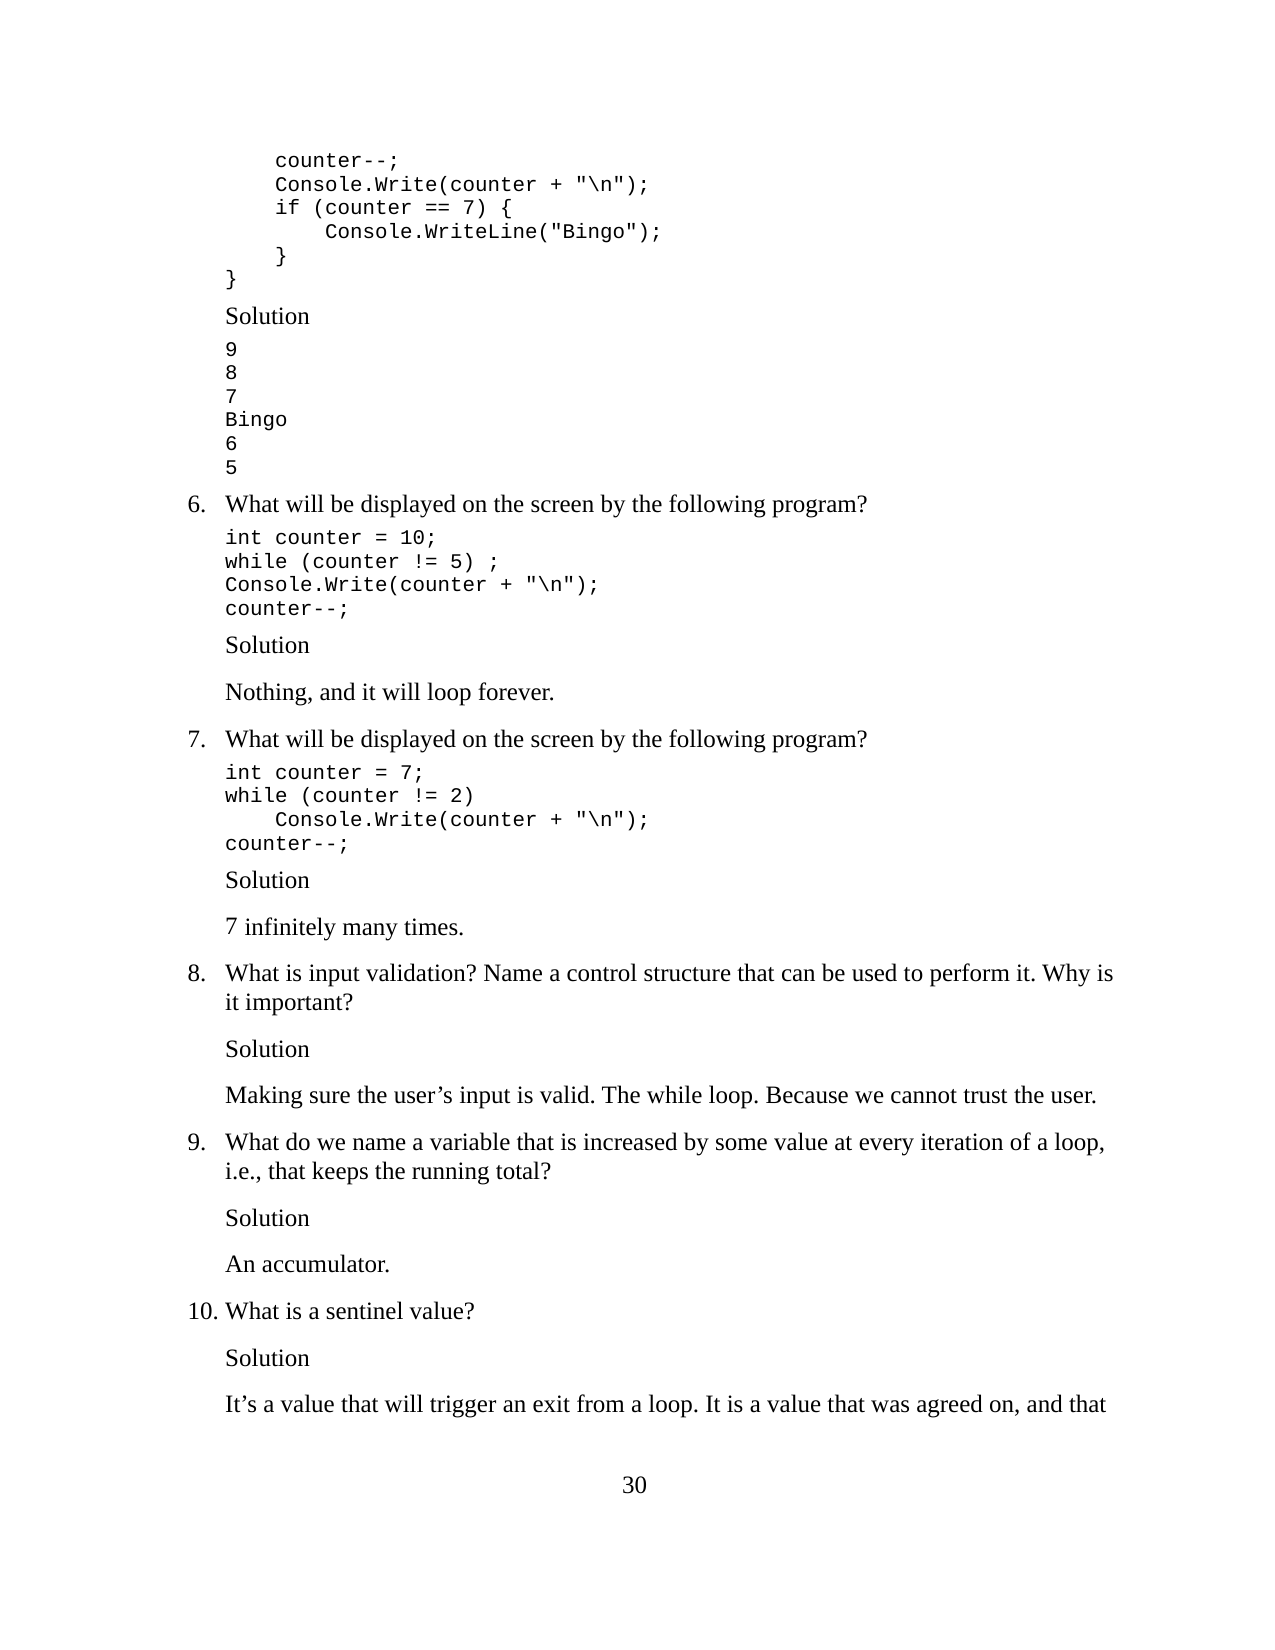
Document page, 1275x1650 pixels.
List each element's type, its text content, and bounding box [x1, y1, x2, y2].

list } [187, 244, 1125, 268]
list An accumulator. [187, 1249, 1125, 1278]
list Console.Write(counter + "\n"); [187, 574, 1125, 598]
list 7 [187, 386, 1125, 409]
list counter--; [187, 598, 1125, 622]
list while (counter != 5) ; [187, 551, 1125, 574]
list counter--; [187, 150, 1125, 174]
list What is a sentinel value? [187, 1296, 1125, 1325]
list counter--; [187, 833, 1125, 856]
list 8 [187, 362, 1125, 386]
list Bingo [187, 409, 1125, 433]
list Console.WriteLine("Bingo"); [187, 221, 1125, 244]
list Nothing, and it will loop forever. [187, 677, 1125, 706]
list 5 [187, 457, 1125, 480]
list Console.Write(counter + "\n"); [187, 174, 1125, 197]
list while (counter != 2) [187, 785, 1125, 809]
list int counter = 10; [187, 527, 1125, 551]
list It’s a value that will trigger an exit from a loop. It is a value that was agreed on, and that [187, 1389, 1125, 1418]
list 6 [187, 433, 1125, 457]
list } [187, 268, 1125, 292]
list if (counter == 7) { [187, 197, 1125, 221]
list 9 [187, 338, 1125, 362]
list infinitely many times. [187, 912, 1125, 941]
list What will be displayed on the screen by the following program? [187, 489, 1125, 518]
list What do we name a variable that is increased by some value at every iteration of a loop, i.e., that keeps the running total? [187, 1127, 1125, 1185]
list Solution [187, 631, 1125, 659]
list Solution [187, 865, 1125, 894]
list Solution [187, 1203, 1125, 1231]
list int counter = 7; [187, 762, 1125, 785]
list Solution [187, 301, 1125, 329]
list Solution [187, 1343, 1125, 1371]
list Solution [187, 1034, 1125, 1063]
list What is input validation? Name a control structure that can be used to perform it. Why is it important? [187, 958, 1125, 1016]
list Console.Write(counter + "\n"); [187, 809, 1125, 833]
list What will be displayed on the screen by the following program? [187, 724, 1125, 753]
list Making sure the user’s input is valid. The while loop. Because we cannot trust the user. [187, 1081, 1125, 1109]
